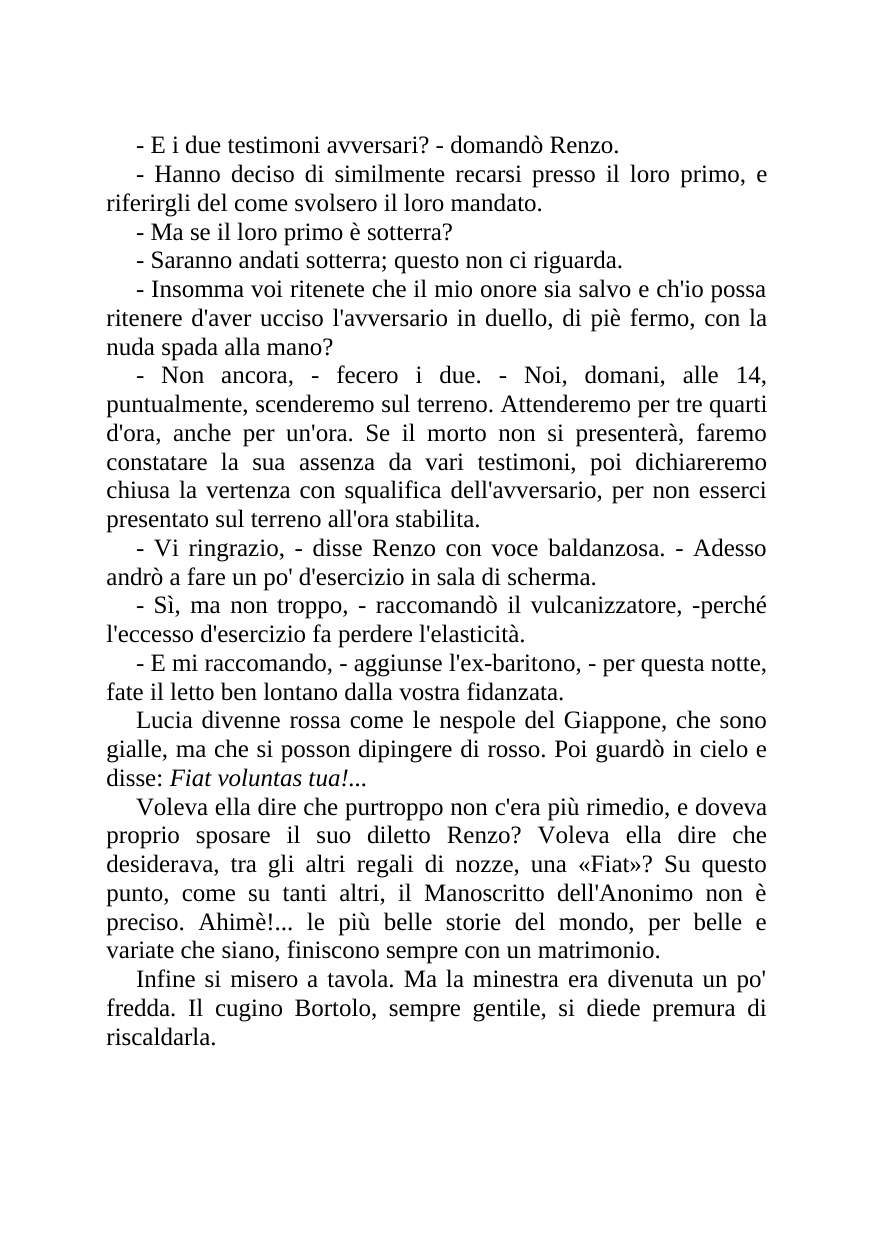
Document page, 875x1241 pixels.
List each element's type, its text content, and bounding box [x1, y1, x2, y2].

text Lucia divenne rossa come le nespole del Giappone, che sono gialle, ma che si posson dipingere di rosso. Poi guardò in cielo e disse: Fiat voluntas tua!... [106, 705, 768, 792]
text - E i due testimoni avversari? - domandò Renzo. [106, 130, 768, 159]
text - Vi ringrazio, - disse Renzo con voce baldanzosa. - Adesso andrò a fare un po' d'esercizio in sala di scherma. [106, 533, 768, 590]
text Infine si misero a tavola. Ma la minestra era divenuta un po' fredda. Il cugino Bortolo, sempre gentile, si diede premura di riscaldarla. [106, 964, 768, 1050]
text - Sì, ma non troppo, - raccomandò il vulcanizzatore, -perché l'eccesso d'esercizio fa perdere l'elasticità. [106, 590, 768, 648]
text - Hanno deciso di similmente recarsi presso il loro primo, e riferirgli del come svolsero il loro mandato. [106, 159, 768, 217]
text - Ma se il loro primo è sotterra? [106, 217, 768, 245]
text - Saranno andati sotterra; questo non ci riguarda. [106, 245, 768, 274]
text Voleva ella dire che purtroppo non c'era più rimedio, e doveva proprio sposare il suo diletto Renzo? Voleva ella dire che desiderava, tra gli altri regali di nozze, una «Fiat»? Su questo punto, come su tanti altri, il Manoscritto dell'Anonimo non è preciso. Ahimè!... le più belle storie del mondo, per belle e variate che siano, finiscono sempre con un matrimonio. [106, 792, 768, 964]
text - Insomma voi ritenete che il mio onore sia salvo e ch'io possa ritenere d'aver ucciso l'avversario in duello, di piè fermo, con la nuda spada alla mano? [106, 274, 768, 360]
text - E mi raccomando, - aggiunse l'ex-baritono, - per questa notte, fate il letto ben lontano dalla vostra fidanzata. [106, 648, 768, 705]
text - Non ancora, - fecero i due. - Noi, domani, alle 14, puntualmente, scenderemo sul terreno. Attenderemo per tre quarti d'ora, anche per un'ora. Se il morto non si presenterà, faremo constatare la sua assenza da vari testimoni, poi dichiareremo chiusa la vertenza con squalifica dell'avversario, per non esserci presentato sul terreno all'ora stabilita. [106, 360, 768, 533]
